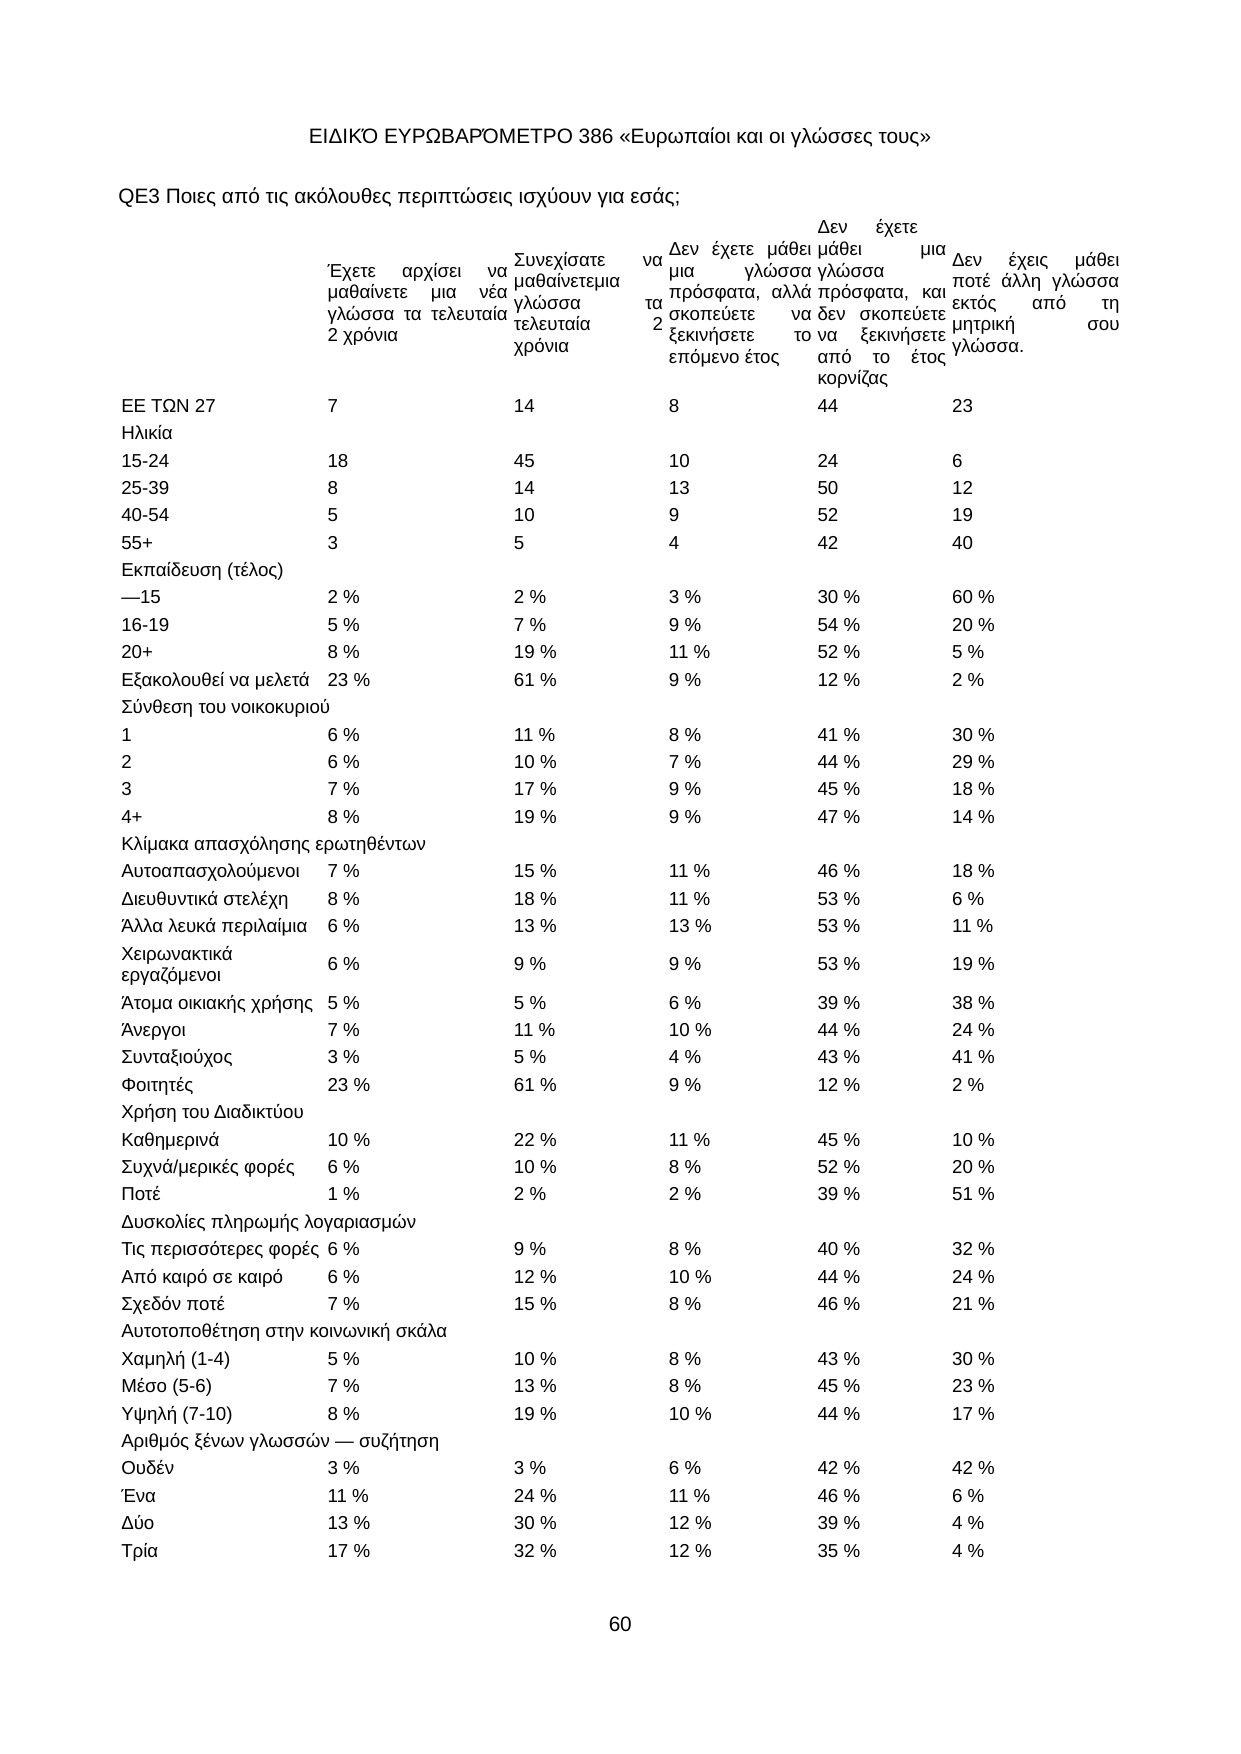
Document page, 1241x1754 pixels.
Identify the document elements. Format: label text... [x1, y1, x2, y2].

table_cell Σύνθεση του νοικοκυριού [118, 693, 814, 720]
table_cell 25-39 [118, 474, 324, 501]
table_cell Τρία [118, 1536, 324, 1564]
table_cell Άτομα οικιακής χρήσης [118, 989, 324, 1016]
table_cell [949, 693, 1122, 720]
table_cell 39 % [814, 1509, 949, 1536]
table_cell 12 % [511, 1263, 666, 1290]
table_cell 11 % [511, 720, 666, 748]
table_cell 61 % [511, 666, 666, 693]
table_cell 46 % [814, 1482, 949, 1509]
table_cell 19 % [511, 638, 666, 666]
table_cell 8 [324, 474, 511, 501]
table_cell 22 % [511, 1126, 666, 1153]
table_cell 6 % [324, 1153, 511, 1180]
text QE3 Ποιες από τις ακόλουθες περιπτώσεις ισχύουν για εσάς; [118, 183, 1122, 207]
table_cell 10 % [511, 1345, 666, 1372]
table_cell 23 % [324, 1071, 511, 1098]
table_cell 20 % [949, 1153, 1122, 1180]
table_cell 7 % [666, 748, 814, 775]
table_cell 45 % [814, 775, 949, 803]
table_cell Εκπαίδευση (τέλος) [118, 556, 814, 583]
table_cell 19 % [511, 1400, 666, 1427]
table_cell 6 % [666, 989, 814, 1016]
table_cell 30 % [949, 720, 1122, 748]
table_cell 13 % [324, 1509, 511, 1536]
table_cell 5 [324, 501, 511, 529]
table_cell 7 % [324, 1290, 511, 1317]
table_cell 10 % [666, 1400, 814, 1427]
table_cell Αυτοτοποθέτηση στην κοινωνική σκάλα [118, 1317, 814, 1345]
table_cell 19 % [949, 940, 1122, 988]
table_cell 5 % [949, 638, 1122, 666]
table_cell 3 [324, 529, 511, 556]
table_cell 53 % [814, 885, 949, 912]
table_cell 3 [118, 775, 324, 803]
table_cell 20 % [949, 611, 1122, 638]
table_cell 11 % [666, 885, 814, 912]
table_cell Συνταξιούχος [118, 1043, 324, 1071]
table_cell 4 % [666, 1043, 814, 1071]
table_cell [814, 1208, 949, 1235]
table_cell 18 % [949, 775, 1122, 803]
table_cell 50 [814, 474, 949, 501]
table_cell 8 % [324, 803, 511, 830]
table_cell 20+ [118, 638, 324, 666]
table_cell 6 % [324, 720, 511, 748]
table_cell 38 % [949, 989, 1122, 1016]
table_cell 13 % [666, 912, 814, 939]
table_cell 9 % [666, 775, 814, 803]
table_cell 5 % [324, 611, 511, 638]
table_cell [814, 693, 949, 720]
table_cell 9 % [666, 666, 814, 693]
table_cell 8 % [324, 638, 511, 666]
table_cell 32 % [949, 1235, 1122, 1262]
table_cell 8 % [666, 1345, 814, 1372]
table_cell Από καιρό σε καιρό [118, 1263, 324, 1290]
table_cell 10 % [666, 1263, 814, 1290]
table_cell Αριθμός ξένων γλωσσών — συζήτηση [118, 1427, 814, 1454]
table_cell 14 % [949, 803, 1122, 830]
table_cell 11 % [666, 1482, 814, 1509]
table_cell 11 % [666, 638, 814, 666]
table_cell [814, 830, 949, 857]
table_cell 15-24 [118, 446, 324, 474]
table_cell 12 % [814, 1071, 949, 1098]
table_cell 15 % [511, 858, 666, 885]
table_cell 2 [118, 748, 324, 775]
table_cell 7 % [324, 1016, 511, 1043]
table_cell 55+ [118, 529, 324, 556]
table_cell Χαμηλή (1-4) [118, 1345, 324, 1372]
table_cell 9 % [666, 803, 814, 830]
table_header Συνεχίσατε να μαθαίνετεμια γλώσσα τα τελευταία 2 χρόνια [511, 213, 666, 392]
table_cell 46 % [814, 1290, 949, 1317]
table_cell 17 % [511, 775, 666, 803]
table_cell 30 % [949, 1345, 1122, 1372]
table_cell 24 % [949, 1016, 1122, 1043]
table_cell Ηλικία [118, 419, 949, 446]
table_cell 45 % [814, 1126, 949, 1153]
table_cell 47 % [814, 803, 949, 830]
table_cell 9 [666, 501, 814, 529]
table_cell Σχεδόν ποτέ [118, 1290, 324, 1317]
table_cell 8 % [324, 885, 511, 912]
table_cell 7 [324, 392, 511, 419]
table_cell 44 % [814, 1263, 949, 1290]
table_cell 35 % [814, 1536, 949, 1564]
table_cell 29 % [949, 748, 1122, 775]
table_cell 8 % [666, 720, 814, 748]
table_cell 2 % [511, 1180, 666, 1208]
table_cell 6 % [949, 1482, 1122, 1509]
table_cell 1 [118, 720, 324, 748]
table_cell 6 % [324, 912, 511, 939]
table_cell 10 % [511, 748, 666, 775]
table_cell 12 % [666, 1509, 814, 1536]
table_cell 16-19 [118, 611, 324, 638]
table_cell 40-54 [118, 501, 324, 529]
table_cell 18 [324, 446, 511, 474]
table_cell 10 % [324, 1126, 511, 1153]
table_cell 4 [666, 529, 814, 556]
table_cell 23 % [324, 666, 511, 693]
table_cell 43 % [814, 1345, 949, 1372]
table_cell Αυτοαπασχολούμενοι [118, 858, 324, 885]
table_cell 11 % [511, 1016, 666, 1043]
table_cell 21 % [949, 1290, 1122, 1317]
table_cell Εξακολουθεί να μελετά [118, 666, 324, 693]
table_cell [949, 830, 1122, 857]
table_cell 42 % [949, 1454, 1122, 1482]
table_cell 12 [949, 474, 1122, 501]
table_header Έχετε αρχίσει να μαθαίνετε μια νέα γλώσσα τα τελευταία 2 χρόνια [324, 213, 511, 392]
table_cell Διευθυντικά στελέχη [118, 885, 324, 912]
table_cell 24 % [511, 1482, 666, 1509]
table_cell 6 [949, 446, 1122, 474]
table_cell [949, 1427, 1122, 1454]
table_cell Κλίμακα απασχόλησης ερωτηθέντων [118, 830, 814, 857]
table_cell 11 % [666, 858, 814, 885]
table_cell —15 [118, 584, 324, 611]
table_cell 6 % [324, 1235, 511, 1262]
table_cell 2 % [949, 666, 1122, 693]
table_cell 2 % [324, 584, 511, 611]
table_cell 4 % [949, 1536, 1122, 1564]
table_cell 18 % [511, 885, 666, 912]
table_cell 8 % [666, 1153, 814, 1180]
table_cell 9 % [511, 940, 666, 988]
table_cell 5 % [511, 1043, 666, 1071]
table_cell 10 % [511, 1153, 666, 1180]
table_cell 19 % [511, 803, 666, 830]
table_cell Τις περισσότερες φορές [118, 1235, 324, 1262]
table_cell 41 % [814, 720, 949, 748]
table_cell [949, 1317, 1122, 1345]
table_cell 8 % [666, 1235, 814, 1262]
table_cell 8 % [666, 1372, 814, 1399]
table_cell Ποτέ [118, 1180, 324, 1208]
table_cell 2 % [666, 1180, 814, 1208]
table_cell [814, 556, 949, 583]
table_cell 44 [814, 392, 949, 419]
table_cell ΕΕ ΤΩΝ 27 [118, 392, 324, 419]
table_cell 17 % [324, 1536, 511, 1564]
table_cell 32 % [511, 1536, 666, 1564]
table_cell 45 [511, 446, 666, 474]
table_cell 12 % [814, 666, 949, 693]
table_cell 60 % [949, 584, 1122, 611]
table_cell 19 [949, 501, 1122, 529]
table_cell 53 % [814, 912, 949, 939]
table_cell 7 % [511, 611, 666, 638]
table_cell 61 % [511, 1071, 666, 1098]
table_cell Ένα [118, 1482, 324, 1509]
table_cell 5 [511, 529, 666, 556]
table_cell 53 % [814, 940, 949, 988]
table_cell 30 % [814, 584, 949, 611]
table_cell [949, 1098, 1122, 1126]
table_cell 40 [949, 529, 1122, 556]
table_cell Φοιτητές [118, 1071, 324, 1098]
table_cell 9 % [666, 940, 814, 988]
table_cell 40 % [814, 1235, 949, 1262]
table_cell 46 % [814, 858, 949, 885]
table_cell 24 [814, 446, 949, 474]
table_cell 1 % [324, 1180, 511, 1208]
table_cell Δύο [118, 1509, 324, 1536]
table_cell Καθημερινά [118, 1126, 324, 1153]
table_cell 3 % [511, 1454, 666, 1482]
table_cell 3 % [324, 1043, 511, 1071]
table_cell 23 % [949, 1372, 1122, 1399]
table_cell 39 % [814, 989, 949, 1016]
table_cell 7 % [324, 858, 511, 885]
table_cell 11 % [666, 1126, 814, 1153]
table_cell 5 % [511, 989, 666, 1016]
table_cell 8 % [666, 1290, 814, 1317]
table_cell 24 % [949, 1263, 1122, 1290]
table_cell 14 [511, 392, 666, 419]
table_cell 9 % [666, 611, 814, 638]
table_cell Χειρωνακτικά εργαζόμενοι [118, 940, 324, 988]
table_cell Άλλα λευκά περιλαίμια [118, 912, 324, 939]
table_cell 2 % [949, 1071, 1122, 1098]
table_header Δεν έχεις μάθει ποτέ άλλη γλώσσα εκτός από τη μητρική σου γλώσσα. [949, 213, 1122, 392]
table_cell [949, 419, 1122, 446]
table_cell 18 % [949, 858, 1122, 885]
table_cell 5 % [324, 1345, 511, 1372]
table_cell 9 % [511, 1235, 666, 1262]
table_cell 4+ [118, 803, 324, 830]
table_cell 10 % [666, 1016, 814, 1043]
table_header Δεν έχετε μάθει μια γλώσσα πρόσφατα, και δεν σκοπεύετε να ξεκινήσετε από το έτος κορνίζας [814, 213, 949, 392]
table_cell Ουδέν [118, 1454, 324, 1482]
table_cell 10 [511, 501, 666, 529]
table_cell 3 % [666, 584, 814, 611]
table_cell 6 % [324, 748, 511, 775]
table_cell 13 % [511, 1372, 666, 1399]
table_cell 4 % [949, 1509, 1122, 1536]
table_cell 10 [666, 446, 814, 474]
table_cell 6 % [324, 940, 511, 988]
table_cell 43 % [814, 1043, 949, 1071]
table_cell Δυσκολίες πληρωμής λογαριασμών [118, 1208, 814, 1235]
table_header Δεν έχετε μάθει μια γλώσσα πρόσφατα, αλλά σκοπεύετε να ξεκινήσετε το επόμενο έτος [666, 213, 814, 392]
table_cell 52 [814, 501, 949, 529]
table_cell 51 % [949, 1180, 1122, 1208]
table_cell [949, 556, 1122, 583]
table_cell 12 % [666, 1536, 814, 1564]
table_cell Άνεργοι [118, 1016, 324, 1043]
table_cell 42 % [814, 1454, 949, 1482]
table_cell 8 % [324, 1400, 511, 1427]
table_cell 52 % [814, 1153, 949, 1180]
table_cell 15 % [511, 1290, 666, 1317]
table_cell 13 % [511, 912, 666, 939]
table_cell 44 % [814, 1016, 949, 1043]
table_cell 6 % [949, 885, 1122, 912]
table_cell 6 % [324, 1263, 511, 1290]
table_cell 54 % [814, 611, 949, 638]
table_cell 52 % [814, 638, 949, 666]
table_cell 8 [666, 392, 814, 419]
table_cell 7 % [324, 1372, 511, 1399]
table_cell Χρήση του Διαδικτύου [118, 1098, 814, 1126]
table_cell Συχνά/μερικές φορές [118, 1153, 324, 1180]
table_cell 41 % [949, 1043, 1122, 1071]
table_header [118, 213, 324, 392]
table_cell [814, 1317, 949, 1345]
table_cell 44 % [814, 748, 949, 775]
table_cell [949, 1208, 1122, 1235]
table_cell 17 % [949, 1400, 1122, 1427]
table_cell 39 % [814, 1180, 949, 1208]
table_cell 2 % [511, 584, 666, 611]
table_cell 11 % [949, 912, 1122, 939]
table_cell 5 % [324, 989, 511, 1016]
table_cell 14 [511, 474, 666, 501]
table_cell [814, 1427, 949, 1454]
table_cell 23 [949, 392, 1122, 419]
table_cell Υψηλή (7-10) [118, 1400, 324, 1427]
table_cell 45 % [814, 1372, 949, 1399]
table_cell 13 [666, 474, 814, 501]
table_cell 10 % [949, 1126, 1122, 1153]
table_cell 3 % [324, 1454, 511, 1482]
table_cell 6 % [666, 1454, 814, 1482]
table_cell 44 % [814, 1400, 949, 1427]
table_cell Μέσο (5-6) [118, 1372, 324, 1399]
table_cell 42 [814, 529, 949, 556]
table_cell 9 % [666, 1071, 814, 1098]
table_cell 11 % [324, 1482, 511, 1509]
table_cell 30 % [511, 1509, 666, 1536]
table_cell [814, 1098, 949, 1126]
table_cell 7 % [324, 775, 511, 803]
